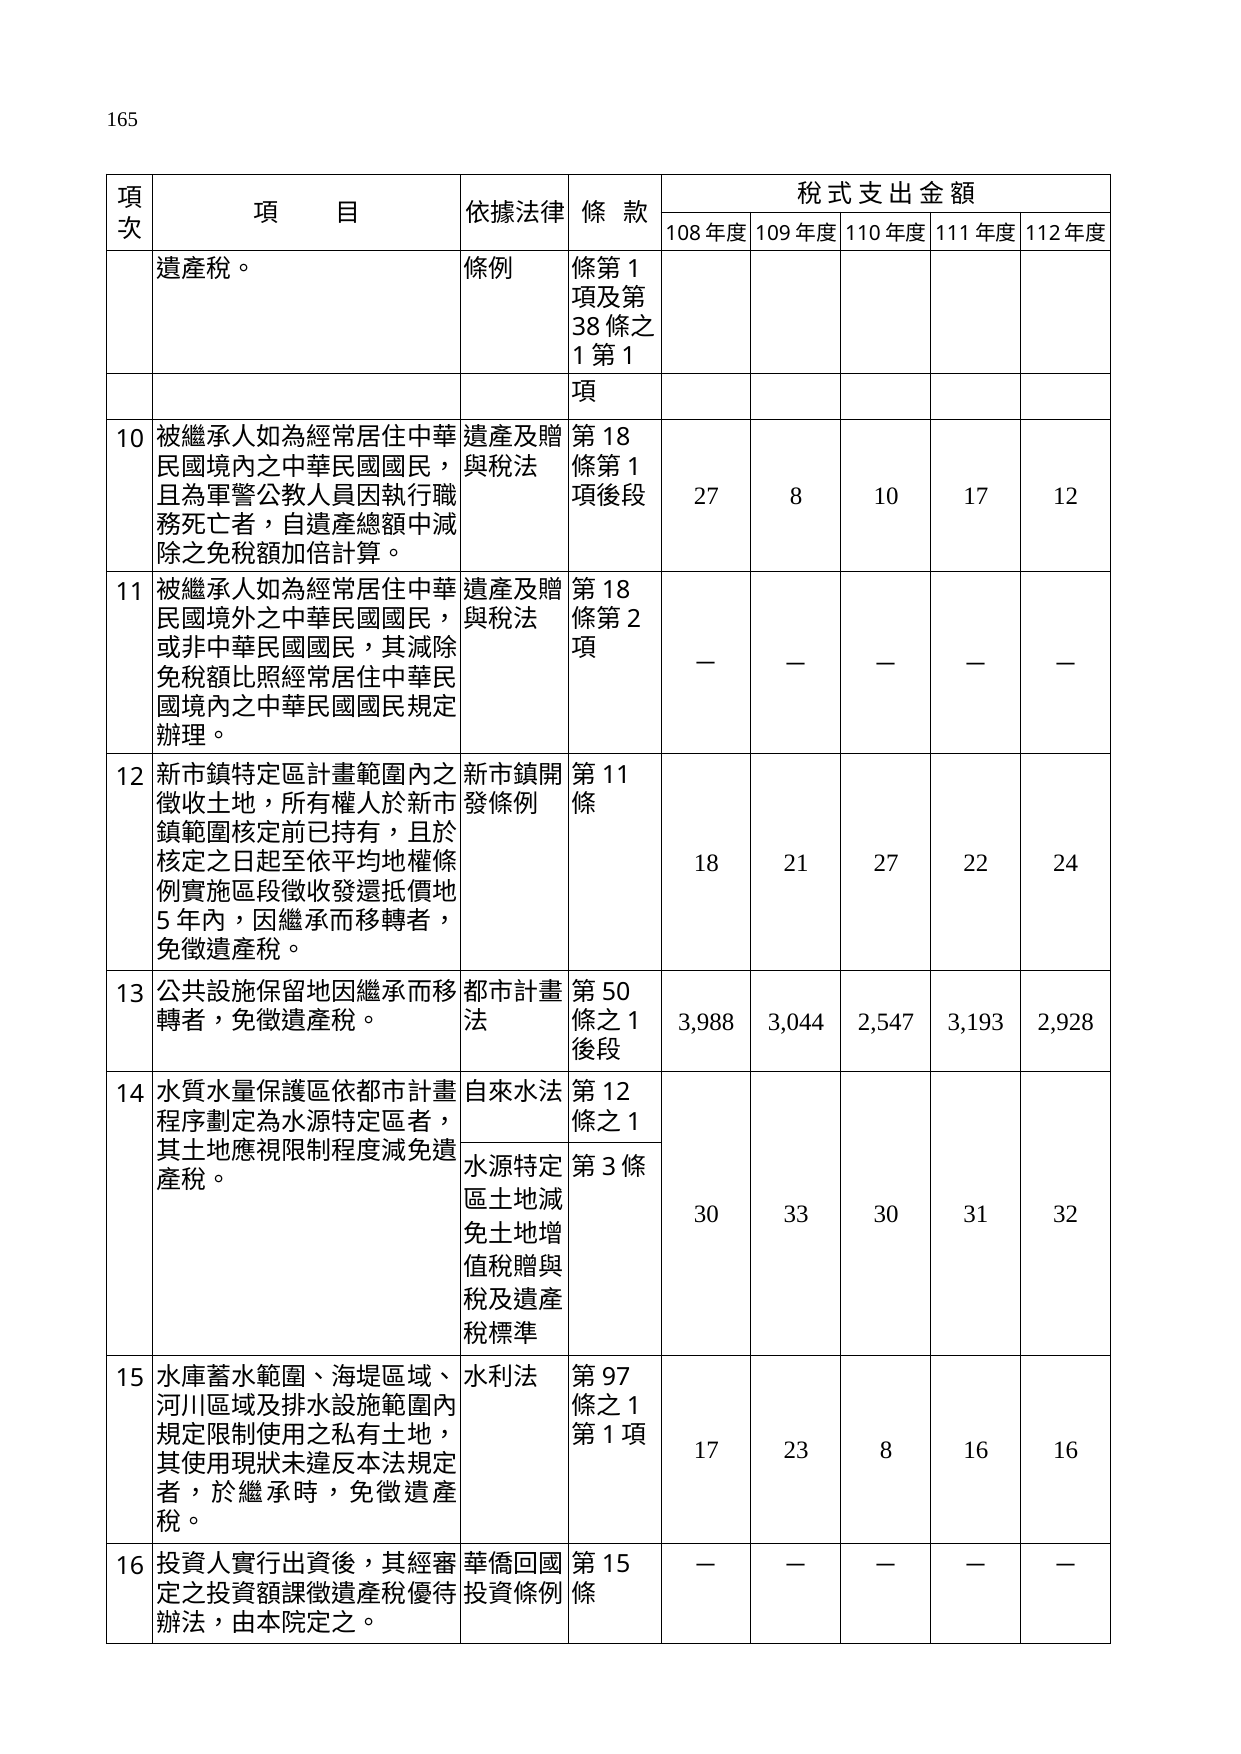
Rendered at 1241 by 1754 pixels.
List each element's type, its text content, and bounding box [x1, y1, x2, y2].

table_cell 30 [662, 1072, 750, 1355]
table_cell 水庫蓄水範圍、海堤區域、河川區域及排水設施範圍內規定限制使用之私有土地，其使用現狀未違反本法規定者，於繼承時，免徵遺產稅。 [153, 1356, 460, 1543]
table_header 項 目 [153, 175, 460, 250]
table_cell [751, 374, 840, 418]
table_cell 投資人實行出資後，其經審定之投資額課徵遺產稅優待辦法，由本院定之。 [153, 1544, 460, 1643]
table_cell 華僑回國投資條例 [461, 1544, 568, 1643]
table_cell 條例 [461, 251, 568, 373]
table_cell － [751, 572, 840, 753]
table_cell 8 [751, 420, 840, 571]
table_cell 17 [931, 420, 1020, 571]
table_cell [153, 374, 460, 418]
table_cell [1021, 374, 1110, 418]
table_cell 108年度 [662, 213, 750, 250]
table_cell 第50條之1後段 [569, 971, 661, 1071]
table_cell 水源特定區土地減免土地增值稅贈與稅及遺產稅標準 [461, 1143, 568, 1355]
table_cell 遺產及贈與稅法 [461, 420, 568, 571]
table_cell 遺產及贈與稅法 [461, 572, 568, 753]
table_cell 新市鎮開發條例 [461, 754, 568, 970]
table_cell － [662, 572, 750, 753]
table_cell [662, 251, 750, 373]
table_cell 第97條之1第1項 [569, 1356, 661, 1543]
table_cell － [931, 572, 1020, 753]
table_cell 水利法 [461, 1356, 568, 1543]
table_cell 10 [841, 420, 930, 571]
table_header 稅 式 支 出 金 額 [662, 175, 1110, 212]
table_cell － [841, 572, 930, 753]
table_cell 2,547 [841, 971, 930, 1071]
table_cell － [841, 1544, 930, 1643]
table_cell [662, 374, 750, 418]
table_cell 27 [662, 420, 750, 571]
table_cell 110年度 [841, 213, 930, 250]
table_cell 15 [107, 1356, 152, 1543]
table_cell 被繼承人如為經常居住中華民國境外之中華民國國民，或非中華民國國民，其減除免稅額比照經常居住中華民國境內之中華民國國民規定辦理。 [153, 572, 460, 753]
table_cell 31 [931, 1072, 1020, 1355]
table_cell 10 [107, 420, 152, 571]
table_cell [461, 374, 568, 418]
table_cell 條第1項及第38條之1第1 [569, 251, 661, 373]
table_cell 27 [841, 754, 930, 970]
table_cell 24 [1021, 754, 1110, 970]
table_cell 新市鎮特定區計畫範圍內之徵收土地，所有權人於新市鎮範圍核定前已持有，且於核定之日起至依平均地權條例實施區段徵收發還抵價地5年內，因繼承而移轉者，免徵遺產稅。 [153, 754, 460, 970]
table_cell [751, 251, 840, 373]
table_cell － [751, 1544, 840, 1643]
table_cell 12 [107, 754, 152, 970]
table_cell 第15條 [569, 1544, 661, 1643]
table_cell 14 [107, 1072, 152, 1142]
table_cell 公共設施保留地因繼承而移轉者，免徵遺產稅。 [153, 971, 460, 1071]
table_cell 13 [107, 971, 152, 1071]
table_cell [107, 374, 152, 418]
table_cell 水質水量保護區依都市計畫程序劃定為水源特定區者，其土地應視限制程度減免遺產稅。 [153, 1072, 460, 1355]
table_cell 2,928 [1021, 971, 1110, 1071]
table_cell 16 [1021, 1356, 1110, 1543]
table_cell 32 [1021, 1072, 1110, 1355]
table_cell 17 [662, 1356, 750, 1543]
table_cell [1021, 251, 1110, 373]
table_cell 第12條之1 [569, 1072, 661, 1142]
table_cell － [662, 1544, 750, 1643]
table_cell 第18條第1項後段 [569, 420, 661, 571]
table_cell 8 [841, 1356, 930, 1543]
table_header 項次 [107, 175, 152, 250]
table_cell 都市計畫法 [461, 971, 568, 1071]
table_header 條 款 [569, 175, 661, 250]
table_cell 112年度 [1021, 213, 1110, 250]
table_cell [841, 374, 930, 418]
table_cell 自來水法 [461, 1072, 568, 1142]
table_cell 項 [569, 374, 661, 418]
table_cell 11 [107, 572, 152, 753]
table_cell － [931, 1544, 1020, 1643]
table_cell 111年度 [931, 213, 1020, 250]
table_cell 第3條 [569, 1143, 661, 1355]
table_cell 21 [751, 754, 840, 970]
table_cell 18 [662, 754, 750, 970]
table_cell 109年度 [751, 213, 840, 250]
table_cell 16 [931, 1356, 1020, 1543]
table_cell [931, 374, 1020, 418]
table_cell 3,044 [751, 971, 840, 1071]
table_cell 16 [107, 1544, 152, 1643]
table_cell － [1021, 572, 1110, 753]
table_cell － [1021, 1544, 1110, 1643]
table_cell 第18條第2項 [569, 572, 661, 753]
table_cell 22 [931, 754, 1020, 970]
table_cell [107, 251, 152, 373]
table_cell 3,193 [931, 971, 1020, 1071]
table_cell 3,988 [662, 971, 750, 1071]
table_cell 30 [841, 1072, 930, 1355]
table_cell 23 [751, 1356, 840, 1543]
table_cell [841, 251, 930, 373]
table_cell 第11條 [569, 754, 661, 970]
table_cell 被繼承人如為經常居住中華民國境內之中華民國國民，且為軍警公教人員因執行職務死亡者，自遺產總額中減除之免稅額加倍計算。 [153, 420, 460, 571]
table_cell [107, 1142, 152, 1355]
table_header 依據法律 [461, 175, 568, 250]
table_cell 遺產稅。 [153, 251, 460, 373]
table_cell 12 [1021, 420, 1110, 571]
table_cell 33 [751, 1072, 840, 1355]
table_cell [931, 251, 1020, 373]
